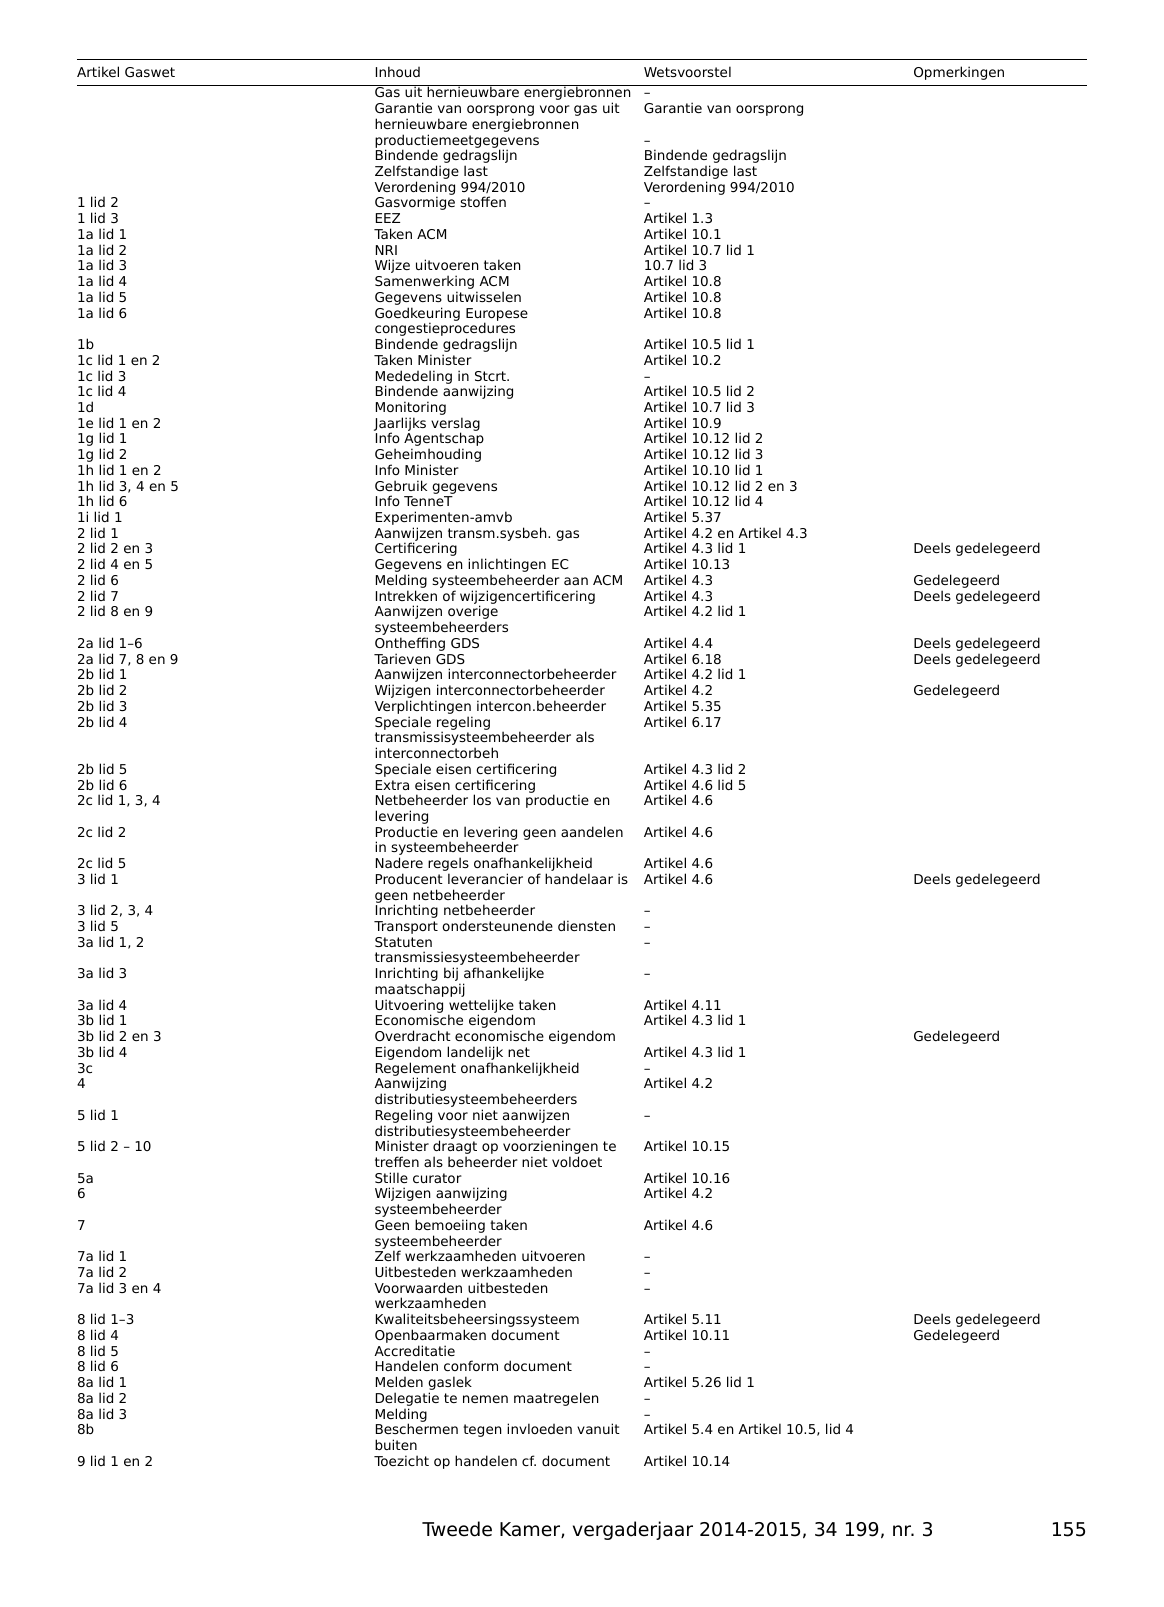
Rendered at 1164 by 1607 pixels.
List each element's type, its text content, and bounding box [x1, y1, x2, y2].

table_cell [907, 1076, 1087, 1108]
table_cell Bindende gedragslijn [638, 148, 907, 164]
table_cell – [638, 919, 907, 934]
table_cell [907, 1375, 1087, 1391]
table_cell [907, 1060, 1087, 1076]
table_cell Artikel 5.26 lid 1 [638, 1375, 907, 1391]
table_cell [907, 180, 1087, 195]
table_cell Artikel 4.6 [638, 856, 907, 872]
table_cell Melding [369, 1406, 638, 1422]
table_cell Economische eigendom [369, 1013, 638, 1029]
table_cell 2c lid 1, 3, 4 [77, 793, 368, 824]
table_cell NRI [369, 243, 638, 258]
table_cell [907, 290, 1087, 305]
table_cell – [638, 1406, 907, 1422]
table_cell [907, 101, 1087, 132]
table_cell 2 lid 7 [77, 589, 368, 604]
table_cell Geen bemoeiing taken systeembeheerder [369, 1218, 638, 1249]
table_cell Mededeling in Stcrt. [369, 368, 638, 384]
table_cell 1a lid 5 [77, 290, 368, 305]
table_cell 7a lid 3 en 4 [77, 1281, 368, 1312]
table_cell [77, 180, 368, 195]
table_cell [77, 164, 368, 179]
table_cell Artikel 10.16 [638, 1171, 907, 1186]
table_cell Transport ondersteunende diensten [369, 919, 638, 934]
table_cell Gedelegeerd [907, 573, 1087, 588]
table_cell [907, 1359, 1087, 1375]
table_cell Aanwijzing distributiesysteembeheerders [369, 1076, 638, 1108]
table_cell Stille curator [369, 1171, 638, 1186]
table_cell [907, 714, 1087, 762]
table_cell Artikel 4.3 lid 1 [638, 1013, 907, 1029]
table_cell 4 [77, 1076, 368, 1108]
table_cell – [638, 368, 907, 384]
table_cell Artikel 4.3 [638, 573, 907, 588]
table_cell Gas uit hernieuwbare energiebronnen [369, 86, 638, 101]
table_cell [907, 258, 1087, 274]
table_cell Artikel 4.3 lid 2 [638, 762, 907, 777]
table_cell [907, 243, 1087, 258]
table_cell [907, 1108, 1087, 1139]
table_cell Geheimhouding [369, 447, 638, 463]
table_cell Artikel 10.7 lid 3 [638, 400, 907, 416]
table_cell Taken ACM [369, 227, 638, 242]
table_cell Bindende gedragslijn [369, 148, 638, 164]
table_cell Openbaarmaken document [369, 1328, 638, 1343]
table_cell [907, 86, 1087, 101]
table_cell Artikel 10.8 [638, 290, 907, 305]
table_cell Artikel 4.4 [638, 636, 907, 651]
table_cell 1e lid 1 en 2 [77, 416, 368, 431]
table_cell Gegevens uitwisselen [369, 290, 638, 305]
table_header Wetsvoorstel [638, 60, 907, 85]
table_cell [907, 856, 1087, 872]
table_cell – [638, 195, 907, 211]
table_cell 3b lid 4 [77, 1045, 368, 1060]
table_cell 8a lid 1 [77, 1375, 368, 1391]
table_cell 1a lid 6 [77, 305, 368, 337]
table_cell Inrichting netbeheerder [369, 903, 638, 919]
table_cell Melding systeembeheerder aan ACM [369, 573, 638, 588]
table_cell [907, 966, 1087, 997]
table_cell Artikel 10.11 [638, 1328, 907, 1343]
table_cell Jaarlijks verslag [369, 416, 638, 431]
table_cell Intrekken of wijzigencertificering [369, 589, 638, 604]
table_cell [907, 1171, 1087, 1186]
table_cell Minister draagt op voorzieningen te treffen als beheerder niet voldoet [369, 1139, 638, 1171]
table_cell 2b lid 4 [77, 714, 368, 762]
table_cell Bindende gedragslijn [369, 337, 638, 353]
table_cell Regeling voor niet aanwijzen distributiesysteembeheerder [369, 1108, 638, 1139]
table_cell Gedelegeerd [907, 683, 1087, 699]
table_cell 8a lid 2 [77, 1391, 368, 1406]
table_cell Tarieven GDS [369, 651, 638, 667]
table_cell [907, 557, 1087, 573]
table_cell Artikel 6.17 [638, 714, 907, 762]
table_cell Experimenten-amvb [369, 510, 638, 526]
table_cell Info Agentschap [369, 431, 638, 447]
table_cell Verordening 994/2010 [369, 180, 638, 195]
table_cell Artikel 10.1 [638, 227, 907, 242]
table_cell 7a lid 1 [77, 1249, 368, 1265]
table_cell 2b lid 5 [77, 762, 368, 777]
table_cell Extra eisen certificering [369, 777, 638, 793]
table_cell Zelfstandige last [369, 164, 638, 179]
table_cell 1c lid 4 [77, 384, 368, 400]
table_cell [907, 368, 1087, 384]
table_cell Artikel 5.4 en Artikel 10.5, lid 4 [638, 1422, 907, 1454]
table_cell [907, 1422, 1087, 1454]
table_cell 2b lid 2 [77, 683, 368, 699]
table_cell [907, 305, 1087, 337]
table_cell Artikel 10.12 lid 2 [638, 431, 907, 447]
table_cell Inrichting bij afhankelijke maatschappij [369, 966, 638, 997]
table_cell Certificering [369, 541, 638, 557]
table_cell Deels gedelegeerd [907, 636, 1087, 651]
table_cell Bindende aanwijzing [369, 384, 638, 400]
table_cell Artikel 4.2 en Artikel 4.3 [638, 526, 907, 541]
table_cell Gedelegeerd [907, 1328, 1087, 1343]
table_cell [907, 463, 1087, 478]
table_cell Artikel 10.9 [638, 416, 907, 431]
table_cell [907, 1281, 1087, 1312]
table_cell Artikel 4.2 lid 1 [638, 604, 907, 636]
table_cell 2a lid 1–6 [77, 636, 368, 651]
table_cell [77, 148, 368, 164]
table_cell 1a lid 4 [77, 274, 368, 290]
table_cell [907, 447, 1087, 463]
table_cell 2b lid 3 [77, 699, 368, 714]
table_cell [907, 1013, 1087, 1029]
table_cell 8 lid 4 [77, 1328, 368, 1343]
table_cell Monitoring [369, 400, 638, 416]
table_cell Artikel 5.35 [638, 699, 907, 714]
table_cell [907, 164, 1087, 179]
table_cell 3a lid 3 [77, 966, 368, 997]
table_cell 8 lid 5 [77, 1344, 368, 1359]
table_cell 2 lid 8 en 9 [77, 604, 368, 636]
table_cell 10.7 lid 3 [638, 258, 907, 274]
table_cell [907, 825, 1087, 856]
table_cell Artikel 4.6 [638, 825, 907, 856]
table_cell [907, 494, 1087, 510]
table_cell 1 lid 3 [77, 211, 368, 227]
table_cell [907, 148, 1087, 164]
table_cell Accreditatie [369, 1344, 638, 1359]
table_cell 3c [77, 1060, 368, 1076]
table_cell – [638, 1391, 907, 1406]
table_cell 1h lid 1 en 2 [77, 463, 368, 478]
table_cell [907, 935, 1087, 966]
table_cell Speciale regeling transmissisysteembeheerder als interconnectorbeh [369, 714, 638, 762]
table_cell productiemeetgegevens [369, 133, 638, 148]
table_cell [907, 919, 1087, 934]
table_cell – [638, 86, 907, 101]
table_cell [907, 510, 1087, 526]
table_cell Beschermen tegen invloeden vanuit buiten [369, 1422, 638, 1454]
table_cell [907, 479, 1087, 494]
table_cell 1h lid 3, 4 en 5 [77, 479, 368, 494]
table_cell [907, 526, 1087, 541]
table_cell Zelf werkzaamheden uitvoeren [369, 1249, 638, 1265]
table_cell 1a lid 3 [77, 258, 368, 274]
table_cell Wijze uitvoeren taken [369, 258, 638, 274]
table_cell – [638, 1249, 907, 1265]
table_cell [907, 195, 1087, 211]
table_cell 8 lid 6 [77, 1359, 368, 1375]
table_cell Delegatie te nemen maatregelen [369, 1391, 638, 1406]
table_cell [907, 227, 1087, 242]
table_cell Artikel 4.6 [638, 872, 907, 903]
table_cell Samenwerking ACM [369, 274, 638, 290]
table_cell Toezicht op handelen cf. document [369, 1454, 638, 1469]
table_cell Overdracht economische eigendom [369, 1029, 638, 1045]
table_cell [907, 1454, 1087, 1469]
table_cell 1a lid 2 [77, 243, 368, 258]
table_cell 1h lid 6 [77, 494, 368, 510]
table_cell Artikel 10.12 lid 4 [638, 494, 907, 510]
table_cell Verordening 994/2010 [638, 180, 907, 195]
table_cell 7 [77, 1218, 368, 1249]
table_cell [907, 793, 1087, 824]
table_cell Artikel 4.2 [638, 683, 907, 699]
table_cell 1d [77, 400, 368, 416]
table_cell 2 lid 4 en 5 [77, 557, 368, 573]
table_cell Wijzigen interconnectorbeheerder [369, 683, 638, 699]
table_cell Artikel 10.2 [638, 353, 907, 368]
table_cell Zelfstandige last [638, 164, 907, 179]
table_cell 5a [77, 1171, 368, 1186]
table_cell – [638, 1265, 907, 1281]
table_cell Artikel 4.3 [638, 589, 907, 604]
table_cell 5 lid 1 [77, 1108, 368, 1139]
table_cell Gebruik gegevens [369, 479, 638, 494]
table_cell 1g lid 1 [77, 431, 368, 447]
table_cell – [638, 1359, 907, 1375]
table_cell Deels gedelegeerd [907, 541, 1087, 557]
table_cell – [638, 1281, 907, 1312]
table_cell 1i lid 1 [77, 510, 368, 526]
table_cell 2a lid 7, 8 en 9 [77, 651, 368, 667]
table_cell Gegevens en inlichtingen EC [369, 557, 638, 573]
table_cell Garantie van oorsprong voor gas uit hernieuwbare energiebronnen [369, 101, 638, 132]
table_cell [907, 1218, 1087, 1249]
table_cell [77, 101, 368, 132]
table_cell Uitbesteden werkzaamheden [369, 1265, 638, 1281]
table_cell – [638, 935, 907, 966]
table_cell 1c lid 3 [77, 368, 368, 384]
table_cell [907, 1186, 1087, 1218]
table_cell [907, 998, 1087, 1013]
table_cell 6 [77, 1186, 368, 1218]
table_header Artikel Gaswet [77, 60, 368, 85]
table_cell 3b lid 1 [77, 1013, 368, 1029]
table_cell 3a lid 4 [77, 998, 368, 1013]
table_cell Artikel 10.8 [638, 305, 907, 337]
table_cell – [638, 966, 907, 997]
table_cell Ontheffing GDS [369, 636, 638, 651]
table_cell Artikel 10.7 lid 1 [638, 243, 907, 258]
table_cell Melden gaslek [369, 1375, 638, 1391]
table_cell [907, 400, 1087, 416]
table_cell Gedelegeerd [907, 1029, 1087, 1045]
table_cell Gasvormige stoffen [369, 195, 638, 211]
table_cell Artikel 4.2 lid 1 [638, 667, 907, 683]
table_cell Deels gedelegeerd [907, 651, 1087, 667]
table_cell Artikel 10.10 lid 1 [638, 463, 907, 478]
table_cell Artikel 4.3 lid 1 [638, 1045, 907, 1060]
table_cell 2c lid 2 [77, 825, 368, 856]
table_header Opmerkingen [907, 60, 1087, 85]
table_cell 1a lid 1 [77, 227, 368, 242]
table_cell Artikel 10.5 lid 2 [638, 384, 907, 400]
table_cell [907, 667, 1087, 683]
table_cell 3a lid 1, 2 [77, 935, 368, 966]
table_cell Deels gedelegeerd [907, 872, 1087, 903]
table_cell 1 lid 2 [77, 195, 368, 211]
table_cell [638, 1029, 907, 1045]
table_cell Wijzigen aanwijzing systeembeheerder [369, 1186, 638, 1218]
table_cell 2 lid 2 en 3 [77, 541, 368, 557]
table_cell Artikel 10.13 [638, 557, 907, 573]
table_cell [907, 211, 1087, 227]
table_cell 2b lid 6 [77, 777, 368, 793]
table_cell EEZ [369, 211, 638, 227]
table_cell Artikel 4.2 [638, 1076, 907, 1108]
table_cell [907, 431, 1087, 447]
table_cell Regelement onafhankelijkheid [369, 1060, 638, 1076]
table_cell Info Minister [369, 463, 638, 478]
table_cell 3 lid 5 [77, 919, 368, 934]
table_cell Verplichtingen intercon.beheerder [369, 699, 638, 714]
table_cell Garantie van oorsprong [638, 101, 907, 132]
table_cell [77, 86, 368, 101]
table_cell 1c lid 1 en 2 [77, 353, 368, 368]
table_cell [907, 384, 1087, 400]
table_cell Uitvoering wettelijke taken [369, 998, 638, 1013]
table_cell 2 lid 6 [77, 573, 368, 588]
table_cell Artikel 4.2 [638, 1186, 907, 1218]
table_cell Artikel 10.12 lid 3 [638, 447, 907, 463]
table_cell [907, 1265, 1087, 1281]
table_cell Deels gedelegeerd [907, 1312, 1087, 1328]
table_cell Artikel 10.15 [638, 1139, 907, 1171]
table_cell 2 lid 1 [77, 526, 368, 541]
table_cell Nadere regels onafhankelijkheid [369, 856, 638, 872]
table_cell – [638, 1344, 907, 1359]
table_cell Artikel 4.3 lid 1 [638, 541, 907, 557]
table_cell Deels gedelegeerd [907, 589, 1087, 604]
table_cell [907, 353, 1087, 368]
table_cell Eigendom landelijk net [369, 1045, 638, 1060]
table_cell Artikel 4.6 lid 5 [638, 777, 907, 793]
table_cell 1b [77, 337, 368, 353]
table_cell Artikel 4.11 [638, 998, 907, 1013]
table_cell [907, 274, 1087, 290]
table_cell Producent leverancier of handelaar is geen netbeheerder [369, 872, 638, 903]
table_cell Speciale eisen certificering [369, 762, 638, 777]
table_cell 9 lid 1 en 2 [77, 1454, 368, 1469]
table_cell – [638, 1108, 907, 1139]
table_cell 2b lid 1 [77, 667, 368, 683]
table_cell Info TenneT [369, 494, 638, 510]
table_cell [907, 777, 1087, 793]
table_cell Artikel 5.11 [638, 1312, 907, 1328]
table_cell 2c lid 5 [77, 856, 368, 872]
table_cell Statuten transmissiesysteembeheerder [369, 935, 638, 966]
table_cell 8b [77, 1422, 368, 1454]
table_cell [907, 1139, 1087, 1171]
table_cell [907, 1406, 1087, 1422]
table_cell Artikel 5.37 [638, 510, 907, 526]
table_cell Handelen conform document [369, 1359, 638, 1375]
table_header Inhoud [369, 60, 638, 85]
table_cell [907, 762, 1087, 777]
table_cell Artikel 4.6 [638, 793, 907, 824]
table_cell [77, 133, 368, 148]
table_cell 8a lid 3 [77, 1406, 368, 1422]
table_cell 5 lid 2 – 10 [77, 1139, 368, 1171]
table_cell Voorwaarden uitbesteden werkzaamheden [369, 1281, 638, 1312]
table_cell [907, 1045, 1087, 1060]
table_cell [907, 903, 1087, 919]
table_cell Artikel 1.3 [638, 211, 907, 227]
table_cell Taken Minister [369, 353, 638, 368]
table_cell [907, 1249, 1087, 1265]
table_cell 8 lid 1–3 [77, 1312, 368, 1328]
table_cell – [638, 1060, 907, 1076]
table_cell [907, 1344, 1087, 1359]
table_cell Goedkeuring Europese congestieprocedures [369, 305, 638, 337]
table_cell Aanwijzen interconnectorbeheerder [369, 667, 638, 683]
table_cell [907, 1391, 1087, 1406]
table_cell 3b lid 2 en 3 [77, 1029, 368, 1045]
table_cell Aanwijzen transm.sysbeh. gas [369, 526, 638, 541]
table_cell [907, 699, 1087, 714]
table_cell Artikel 6.18 [638, 651, 907, 667]
table_cell [907, 133, 1087, 148]
table_cell Artikel 10.5 lid 1 [638, 337, 907, 353]
table_cell Artikel 10.14 [638, 1454, 907, 1469]
table_cell – [638, 133, 907, 148]
table_cell [907, 604, 1087, 636]
table_cell [907, 416, 1087, 431]
table_cell 3 lid 2, 3, 4 [77, 903, 368, 919]
table_cell Artikel 10.12 lid 2 en 3 [638, 479, 907, 494]
table_cell 1g lid 2 [77, 447, 368, 463]
table_cell 7a lid 2 [77, 1265, 368, 1281]
table_cell Netbeheerder los van productie en levering [369, 793, 638, 824]
table_cell Artikel 10.8 [638, 274, 907, 290]
table_cell Aanwijzen overige systeembeheerders [369, 604, 638, 636]
table_cell – [638, 903, 907, 919]
table_cell Kwaliteitsbeheersingssysteem [369, 1312, 638, 1328]
table_cell Productie en levering geen aandelen in systeembeheerder [369, 825, 638, 856]
table_cell 3 lid 1 [77, 872, 368, 903]
table_cell Artikel 4.6 [638, 1218, 907, 1249]
table_cell [907, 337, 1087, 353]
